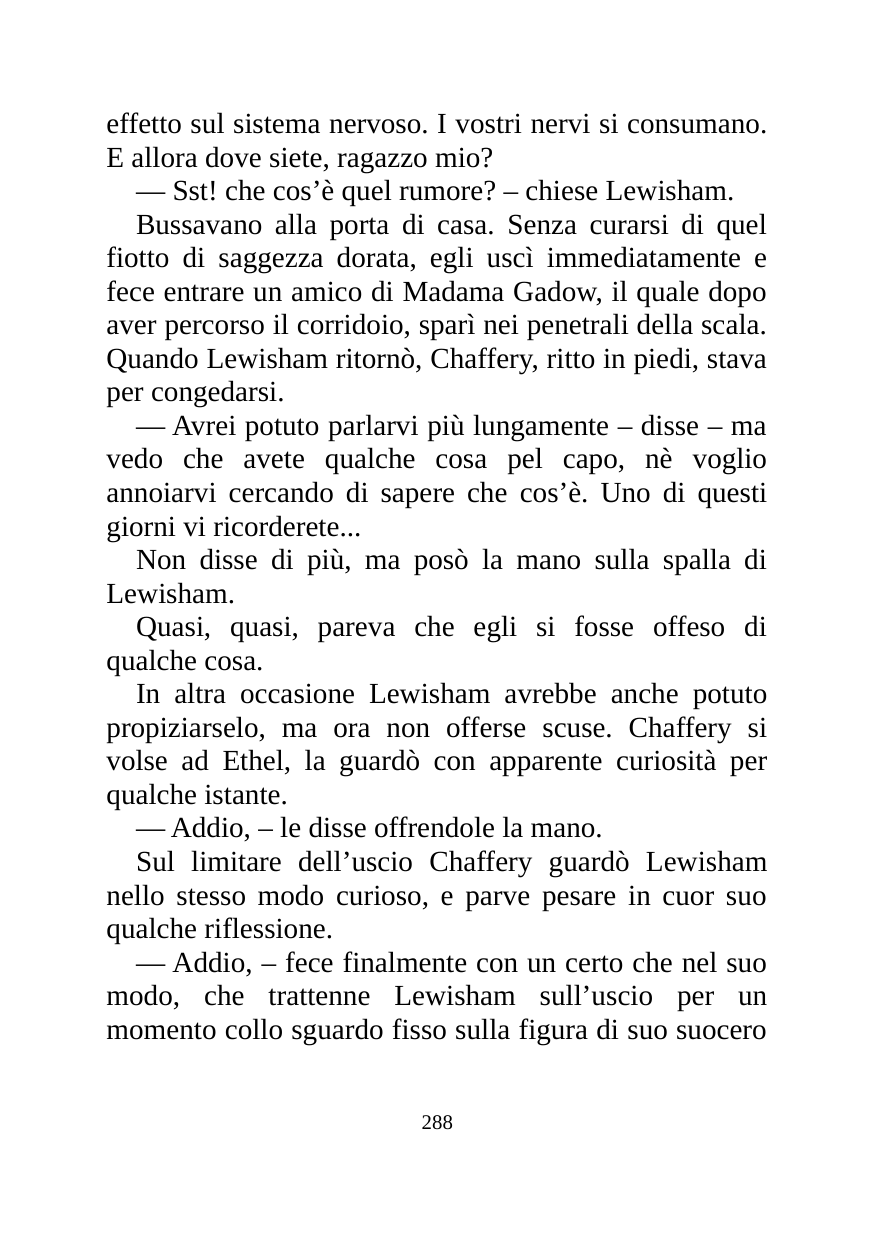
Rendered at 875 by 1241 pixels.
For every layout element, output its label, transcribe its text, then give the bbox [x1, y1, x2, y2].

text — Addio, – fece finalmente con un certo che nel suo modo, che trattenne Lewisham sull’uscio per un momento collo sguardo fisso sulla figura di suo suocero [106, 945, 768, 1045]
text Bussavano alla porta di casa. Senza curarsi di quel fiotto di saggezza dorata, egli uscì immediatamente e fece entrare un amico di Madama Gadow, il quale dopo aver percorso il corridoio, sparì nei penetrali della scala. Quando Lewisham ritornò, Chaffery, ritto in piedi, stava per congedarsi. [106, 207, 768, 408]
text Quasi, quasi, pareva che egli si fosse offeso di qualche cosa. [106, 609, 768, 676]
text — Avrei potuto parlarvi più lungamente – disse – ma vedo che avete qualche cosa pel capo, nè voglio annoiarvi cercando di sapere che cos’è. Uno di questi giorni vi ricorderete... [106, 408, 768, 542]
text effetto sul sistema nervoso. I vostri nervi si consumano. E allora dove siete, ragazzo mio? [106, 106, 768, 173]
text — Sst! che cos’è quel rumore? – chiese Lewisham. [106, 173, 768, 207]
text Sul limitare dell’uscio Chaffery guardò Lewisham nello stesso modo curioso, e parve pesare in cuor suo qualche riflessione. [106, 844, 768, 945]
text Non disse di più, ma posò la mano sulla spalla di Lewisham. [106, 542, 768, 609]
text — Addio, – le disse offrendole la mano. [106, 811, 768, 844]
text In altra occasione Lewisham avrebbe anche potuto propiziarselo, ma ora non offerse scuse. Chaffery si volse ad Ethel, la guardò con apparente curiosità per qualche istante. [106, 676, 768, 811]
